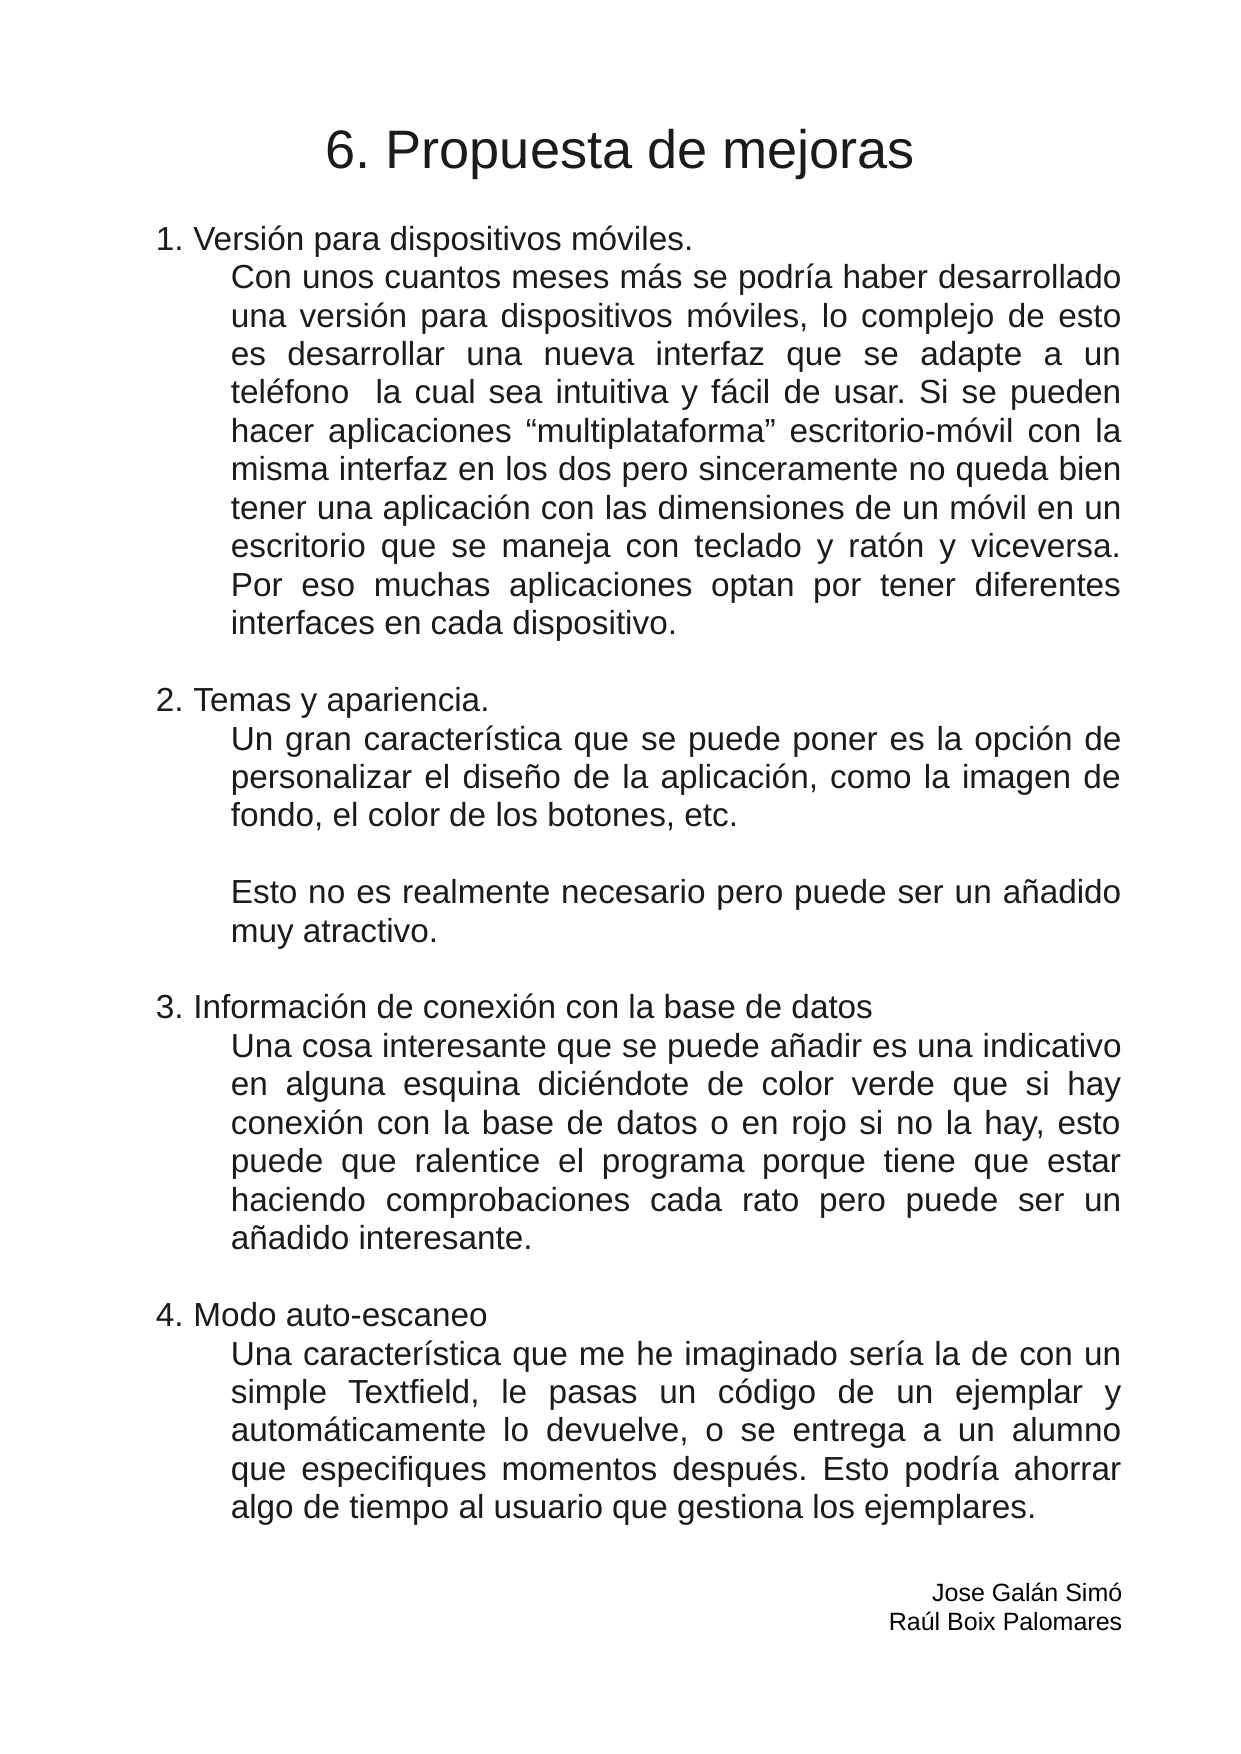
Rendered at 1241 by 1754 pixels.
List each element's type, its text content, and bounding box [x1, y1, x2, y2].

list Un gran característica que se puede poner es la opción de personalizar el diseño de la aplicación, como la imagen de fondo, el color de los botones, etc. [193, 718, 1122, 834]
text 6. Propuesta de mejoras [118, 118, 1122, 180]
list Información de conexión con la base de datos [156, 988, 1122, 1026]
list Esto no es realmente necesario pero puede ser un añadido muy atractivo. [193, 872, 1122, 949]
list Modo auto-escaneo [156, 1295, 1122, 1333]
list Temas y apariencia. [156, 680, 1122, 718]
list Versión para dispositivos móviles. [156, 219, 1122, 257]
list Con unos cuantos meses más se podría haber desarrollado una versión para dispositivos móviles, lo complejo de esto es desarrollar una nueva interfaz que se adapte a un teléfono la cual sea intuitiva y fácil de usar. Si se pueden hacer aplicaciones “multiplataforma” escritorio-móvil con la misma interfaz en los dos pero sinceramente no queda bien tener una aplicación con las dimensiones de un móvil en un escritorio que se maneja con teclado y ratón y viceversa. Por eso muchas aplicaciones optan por tener diferentes interfaces en cada dispositivo. [193, 257, 1122, 642]
list Una característica que me he imaginado sería la de con un simple Textfield, le pasas un código de un ejemplar y automáticamente lo devuelve, o se entrega a un alumno que especifiques momentos después. Esto podría ahorrar algo de tiempo al usuario que gestiona los ejemplares. [193, 1333, 1122, 1526]
list Una cosa interesante que se puede añadir es una indicativo en alguna esquina diciéndote de color verde que si hay conexión con la base de datos o en rojo si no la hay, esto puede que ralentice el programa porque tiene que estar haciendo comprobaciones cada rato pero puede ser un añadido interesante. [193, 1026, 1122, 1257]
